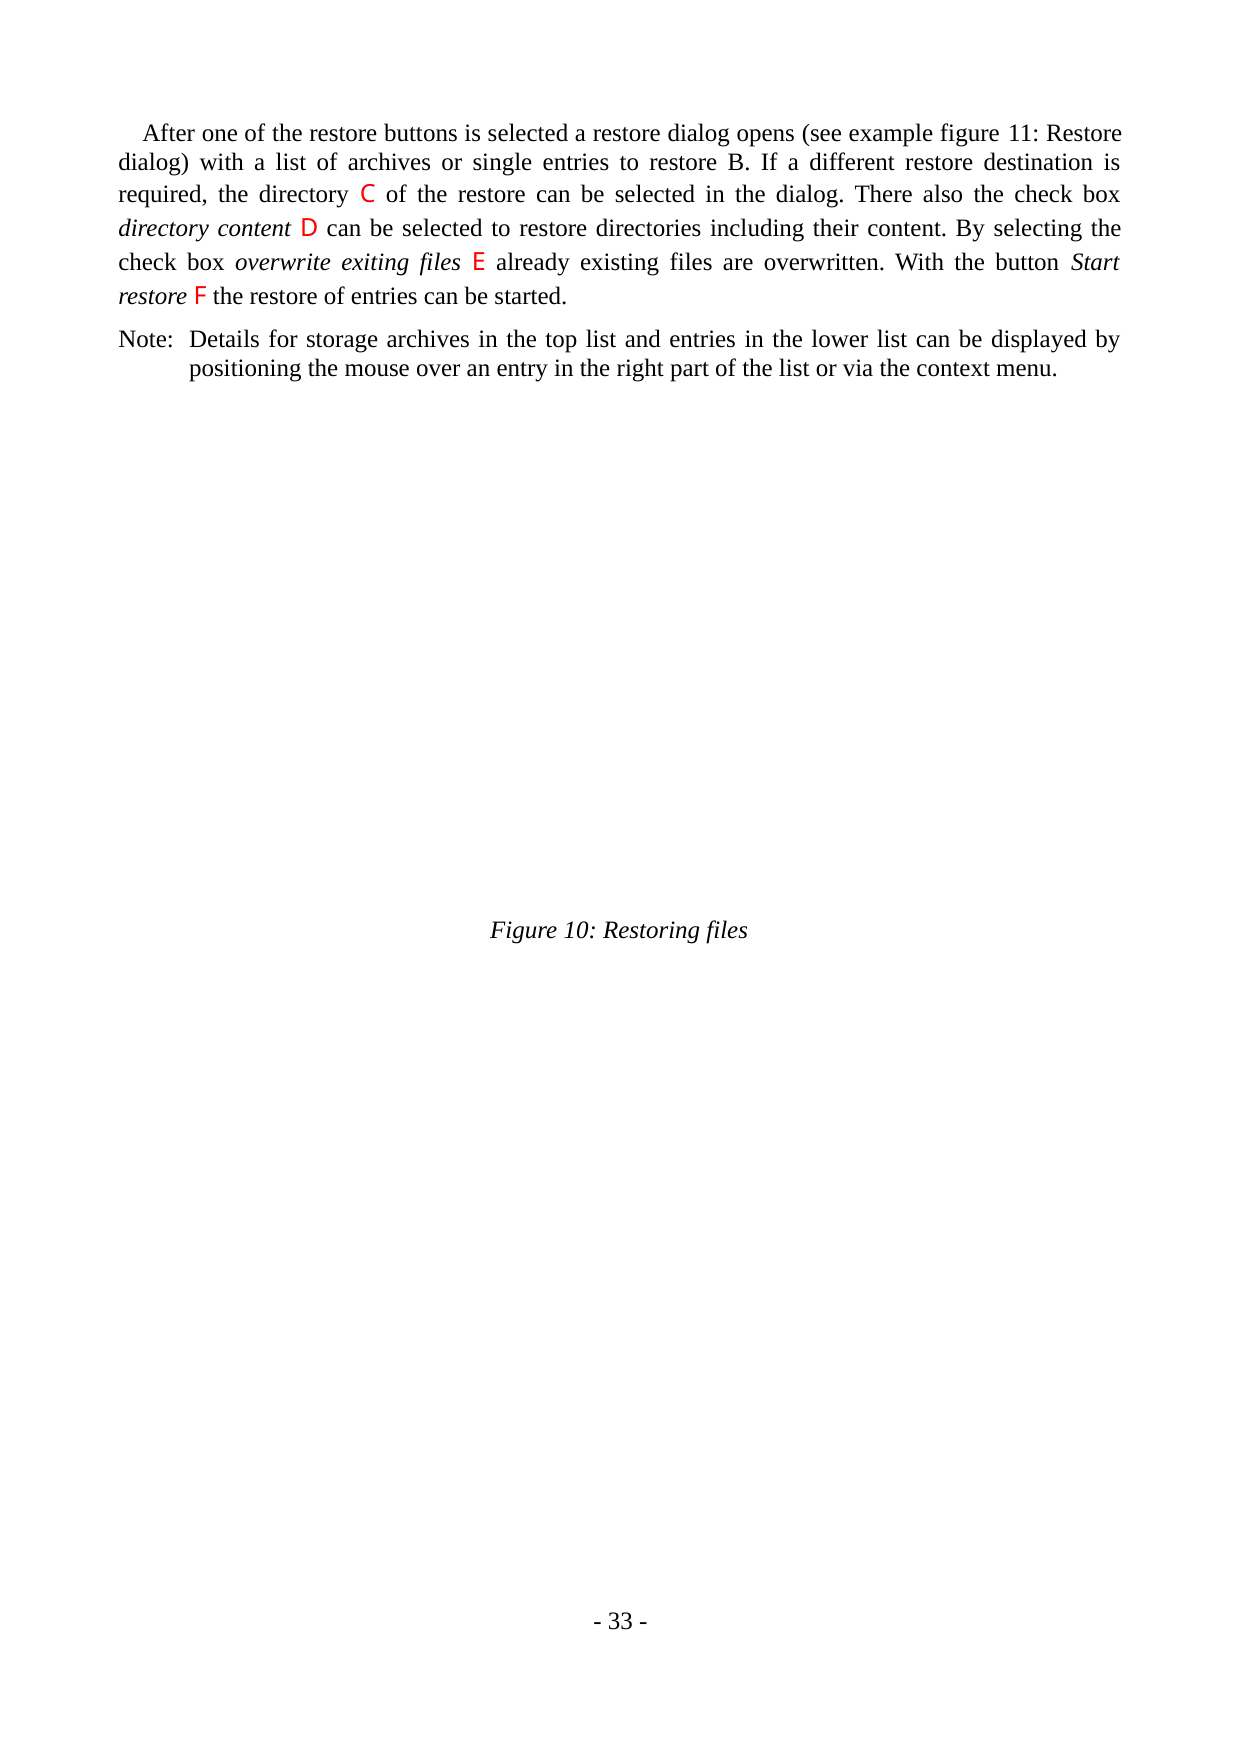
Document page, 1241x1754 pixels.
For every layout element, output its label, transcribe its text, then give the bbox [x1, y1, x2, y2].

text Figure 10: Restoring files [322, 430, 918, 944]
text After one of the restore buttons is selected a restore dialog opens (see example figure 11: Restore dialog) with a list of archives or single entries to restore B. If a different restore destination is required, the directory C of the restore can be selected in the dialog. There also the check box directory content D can be selected to restore directories including their content. By selecting the check box overwrite exiting files E already existing files are overwritten. With the button Start restore F the restore of entries can be started. [118, 118, 1122, 312]
text Note: Details for storage archives in the top list and entries in the lower list can be displayed by positioning the mouse over an entry in the right part of the list or via the context menu. [118, 324, 1122, 382]
